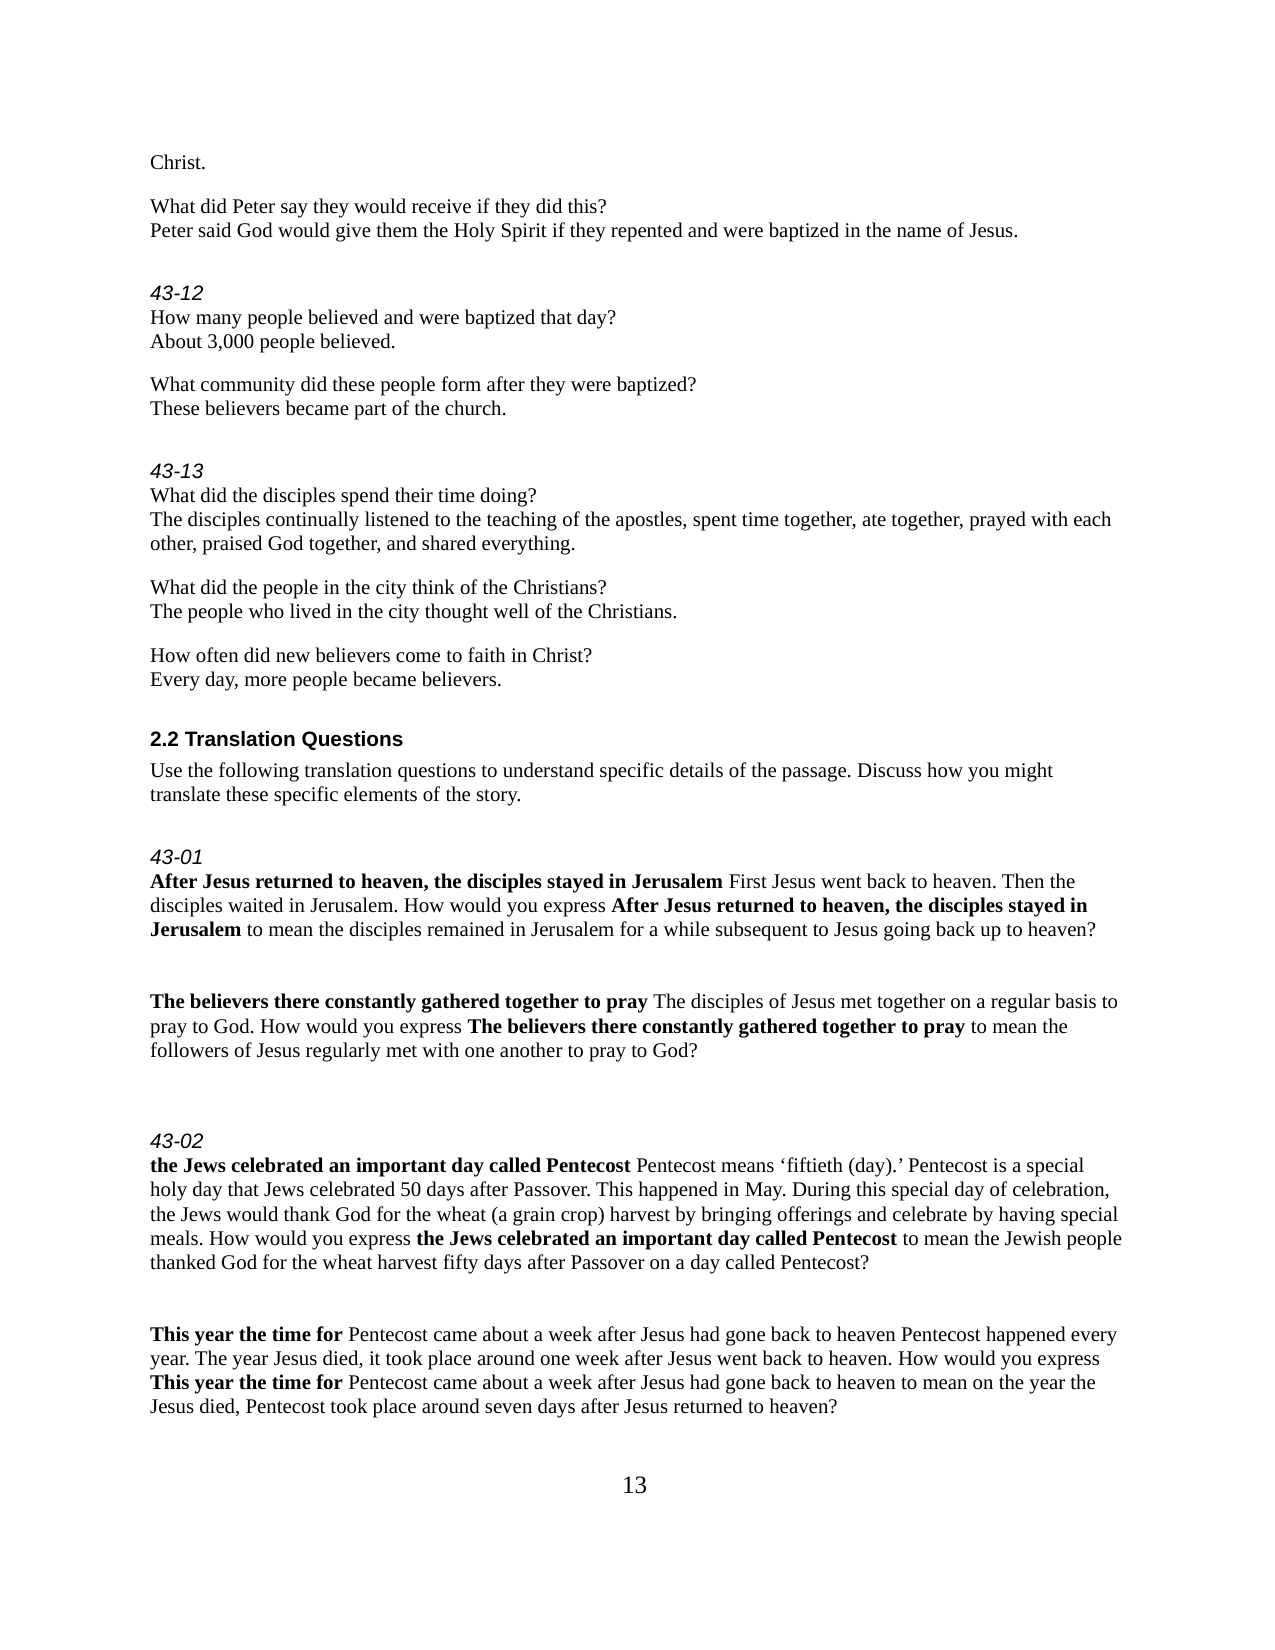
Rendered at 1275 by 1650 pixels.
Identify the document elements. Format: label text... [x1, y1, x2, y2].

subtitle 2.2 Translation Questions [150, 727, 1125, 751]
text The believers there constantly gathered together to pray The disciples of Jesus met together on a regular basis to pray to God. How would you express The believers there constantly gathered together to pray to mean the followers of Jesus regularly met with one another to pray to God? [150, 989, 1125, 1062]
text Christ. [150, 150, 1125, 174]
subtitle 43-02 [150, 1129, 1125, 1153]
text What did the people in the city think of the Christians? The people who lived in the city thought well of the Christians. [150, 575, 1125, 623]
text Use the following translation questions to understand specific details of the passage. Discuss how you might translate these specific elements of the story. [150, 758, 1125, 806]
text After Jesus returned to heaven, the disciples stayed in Jerusalem First Jesus went back to heaven. Then the disciples waited in Jerusalem. How would you express After Jesus returned to heaven, the disciples stayed in Jerusalem to mean the disciples remained in Jerusalem for a while subsequent to Jesus going back up to heaven? [150, 869, 1125, 941]
text What community did these people form after they were baptized? These believers became part of the church. [150, 372, 1125, 420]
text What did the disciples spend their time doing? The disciples continually listened to the teaching of the apostles, spent time together, ate together, prayed with each other, praised God together, and shared everything. [150, 483, 1125, 555]
subtitle 43-13 [150, 459, 1125, 483]
text This year the time for Pentecost came about a week after Jesus had gone back to heaven Pentecost happened every year. The year Jesus died, it took place around one week after Jesus went back to heaven. How would you express This year the time for Pentecost came about a week after Jesus had gone back to heaven to mean on the year the Jesus died, Pentecost took place around seven days after Jesus returned to heaven? [150, 1322, 1125, 1418]
text the Jews celebrated an important day called Pentecost Pentecost means ‘fiftieth (day).’ Pentecost is a special holy day that Jews celebrated 50 days after Passover. This happened in May. During this special day of celebration, the Jews would thank God for the wheat (a grain crop) harvest by bringing offerings and celebrate by having special meals. How would you express the Jews celebrated an important day called Pentecost to mean the Jewish people thanked God for the wheat harvest fifty days after Passover on a day called Pentecost? [150, 1153, 1125, 1274]
subtitle 43-12 [150, 281, 1125, 304]
subtitle 43-01 [150, 845, 1125, 869]
text How often did new believers come to faith in Christ? Every day, more people became believers. [150, 642, 1125, 691]
text How many people believed and were baptized that day? About 3,000 people believed. [150, 304, 1125, 353]
text What did Peter say they would receive if they did this? Peter said God would give them the Holy Spirit if they repented and were baptized in the name of Jesus. [150, 193, 1125, 242]
